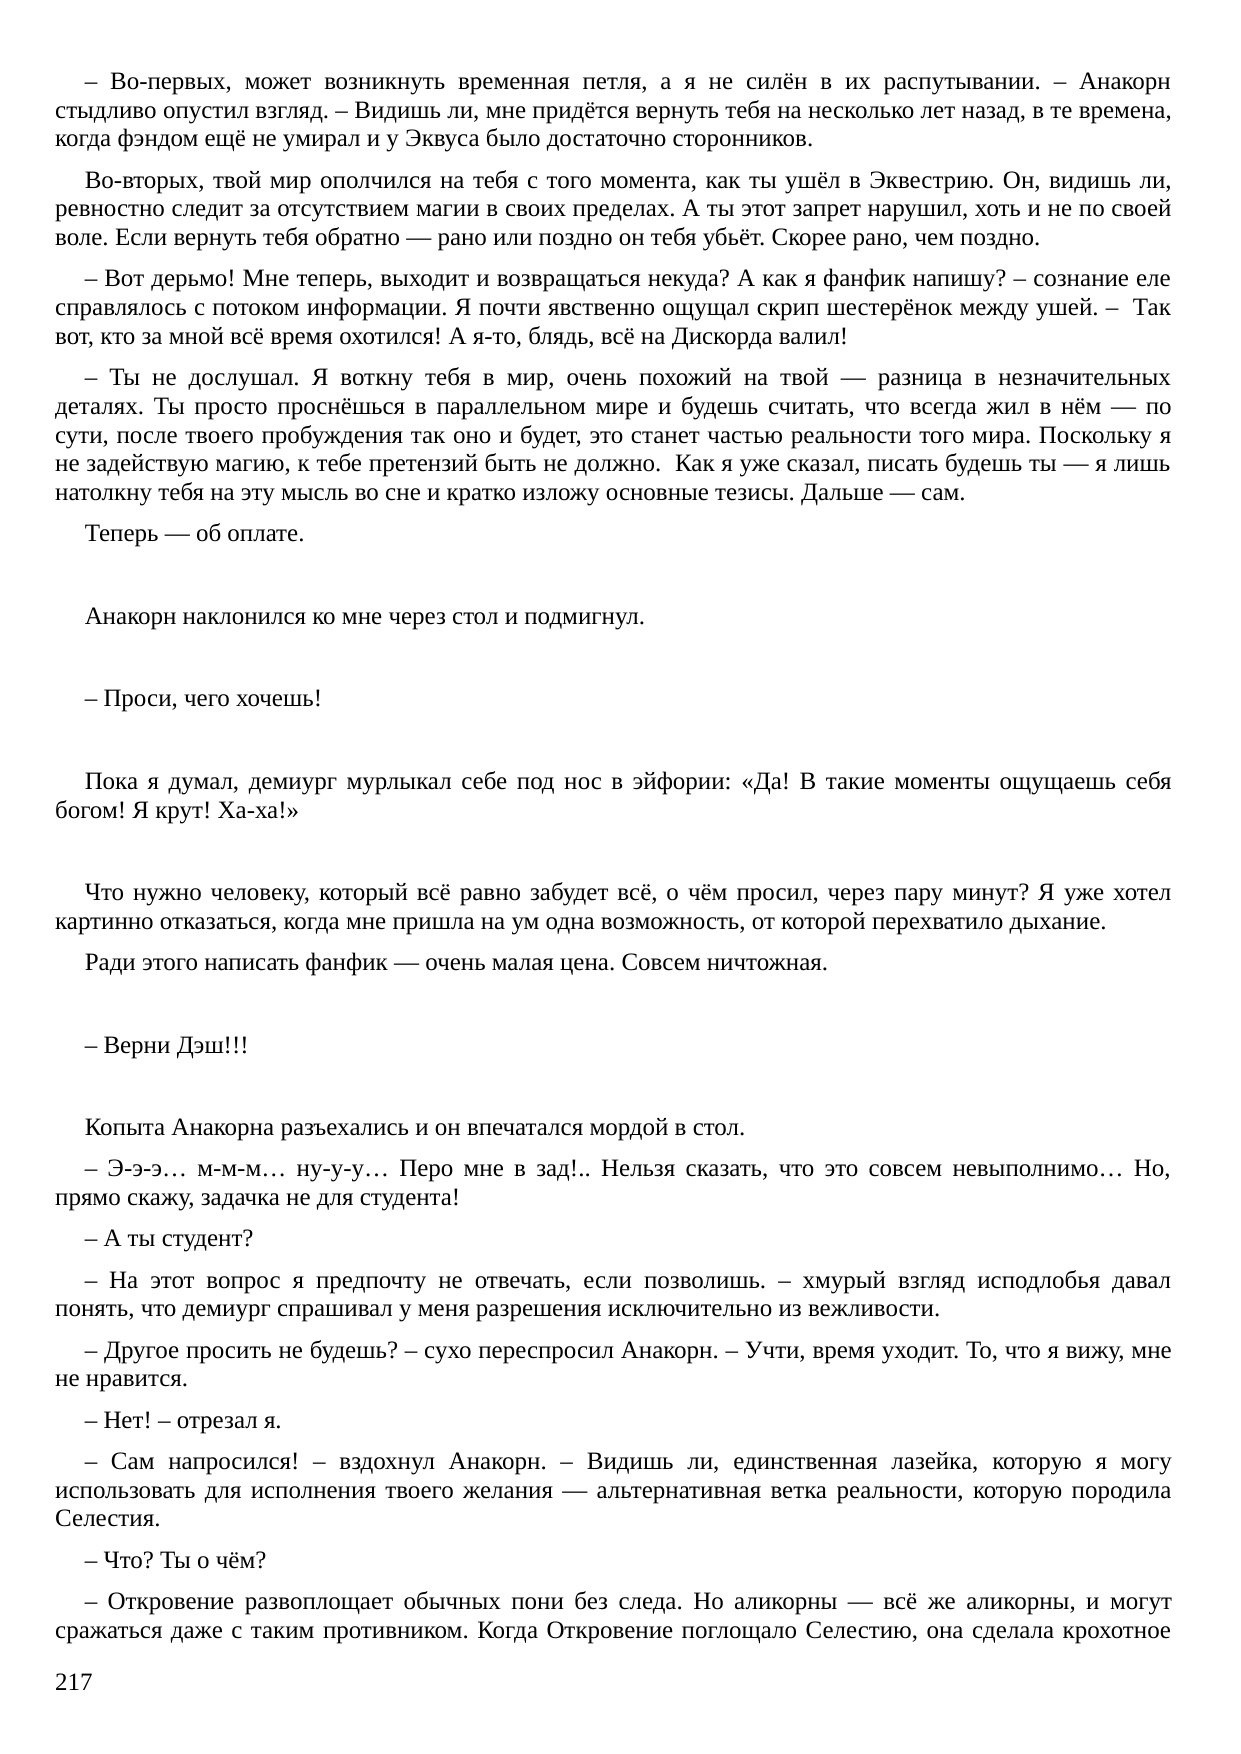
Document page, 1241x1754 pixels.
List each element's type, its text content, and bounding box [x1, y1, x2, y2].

text – Во-первых, может возникнуть временная петля, а я не силён в их распутывании. – Анакорн стыдливо опустил взгляд. – Видишь ли, мне придётся вернуть тебя на несколько лет назад, в те времена, когда фэндом ещё не умирал и у Эквуса было достаточно сторонников. [55, 66, 1173, 152]
text – На этот вопрос я предпочту не отвечать, если позволишь. – хмурый взгляд исподлобья давал понять, что демиург спрашивал у меня разрешения исключительно из вежливости. [55, 1265, 1173, 1322]
text – Э-э-э… м-м-м… ну-у-у… Перо мне в зад!.. Нельзя сказать, что это совсем невыполнимо… Но, прямо скажу, задачка не для студента! [55, 1153, 1173, 1211]
text – Нет! – отрезал я. [55, 1405, 1173, 1433]
text Что нужно человеку, который всё равно забудет всё, о чём просил, через пару минут? Я уже хотел картинно отказаться, когда мне пришла на ум одна возможность, от которой перехватило дыхание. [55, 877, 1173, 935]
text Пока я думал, демиург мурлыкал себе под нос в эйфории: «Да! В такие моменты ощущаешь себя богом! Я крут! Ха-ха!» [55, 766, 1173, 823]
text – Верни Дэш!!! [55, 1030, 1173, 1058]
text – Вот дерьмо! Мне теперь, выходит и возвращаться некуда? А как я фанфик напишу? – сознание еле справлялось с потоком информации. Я почти явственно ощущал скрип шестерёнок между ушей. – Так вот, кто за мной всё время охотился! А я-то, блядь, всё на Дискорда валил! [55, 263, 1173, 350]
text Ради этого написать фанфик — очень малая цена. Совсем ничтожная. [55, 947, 1173, 976]
text Теперь — об оплате. [55, 518, 1173, 547]
text Во-вторых, твой мир ополчился на тебя с того момента, как ты ушёл в Эквестрию. Он, видишь ли, ревностно следит за отсутствием магии в своих пределах. А ты этот запрет нарушил, хоть и не по своей воле. Если вернуть тебя обратно — рано или поздно он тебя убьёт. Скорее рано, чем поздно. [55, 165, 1173, 251]
text – Сам напросился! – вздохнул Анакорн. – Видишь ли, единственная лазейка, которую я могу использовать для исполнения твоего желания — альтернативная ветка реальности, которую породила Селестия. [55, 1446, 1173, 1532]
text Анакорн наклонился ко мне через стол и подмигнул. [55, 601, 1173, 630]
text Копыта Анакорна разъехались и он впечатался мордой в стол. [55, 1112, 1173, 1141]
text – Что? Ты о чём? [55, 1545, 1173, 1573]
text – Откровение развоплощает обычных пони без следа. Но аликорны — всё же аликорны, и могут сражаться даже с таким противником. Когда Откровение поглощало Селестию, она сделала крохотное [55, 1586, 1173, 1643]
text – А ты студент? [55, 1223, 1173, 1252]
text – Другое просить не будешь? – сухо переспросил Анакорн. – Учти, время уходит. То, что я вижу, мне не нравится. [55, 1335, 1173, 1392]
text – Проси, чего хочешь! [55, 683, 1173, 712]
text – Ты не дослушал. Я воткну тебя в мир, очень похожий на твой — разница в незначительных деталях. Ты просто проснёшься в параллельном мире и будешь считать, что всегда жил в нём — по сути, после твоего пробуждения так оно и будет, это станет частью реальности того мира. Поскольку я не задействую магию, к тебе претензий быть не должно. Как я уже сказал, писать будешь ты — я лишь натолкну тебя на эту мысль во сне и кратко изложу основные тезисы. Дальше — сам. [55, 362, 1173, 506]
